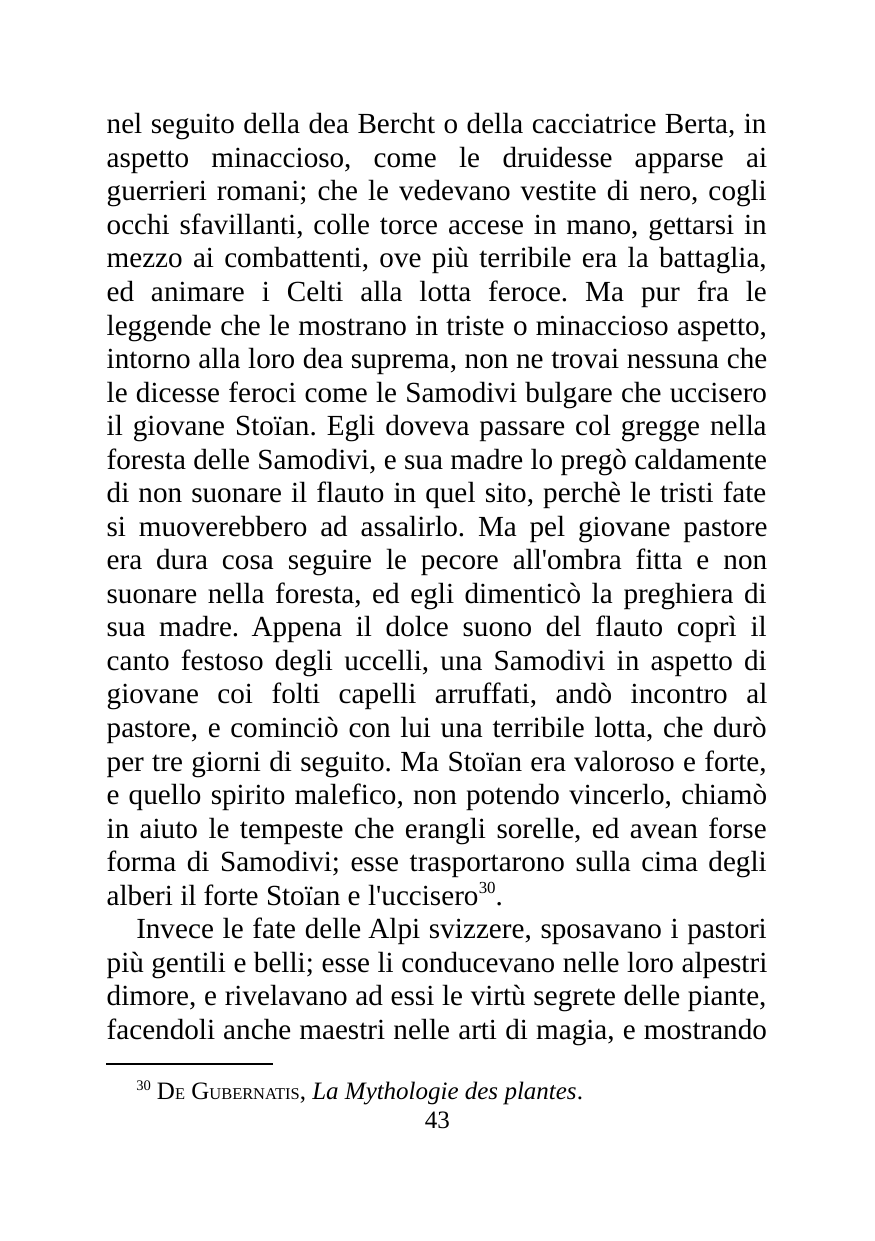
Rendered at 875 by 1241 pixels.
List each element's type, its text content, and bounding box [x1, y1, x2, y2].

text Invece le fate delle Alpi svizzere, sposavano i pastori più gentili e belli; esse li conducevano nelle loro alpestri dimore, e rivelavano ad essi le virtù segrete delle piante, facendoli anche maestri nelle arti di magia, e mostrando [106, 911, 768, 1046]
text nel seguito della dea Bercht o della cacciatrice Berta, in aspetto minaccioso, come le druidesse apparse ai guerrieri romani; che le vedevano vestite di nero, cogli occhi sfavillanti, colle torce accese in mano, gettarsi in mezzo ai combattenti, ove più terribile era la battaglia, ed animare i Celti alla lotta feroce. Ma pur fra le leggende che le mostrano in triste o minaccioso aspetto, intorno alla loro dea suprema, non ne trovai nessuna che le dicesse feroci come le Samodivi bulgare che uccisero il giovane Stoïan. Egli doveva passare col gregge nella foresta delle Samodivi, e sua madre lo pregò caldamente di non suonare il flauto in quel sito, perchè le tristi fate si muoverebbero ad assalirlo. Ma pel giovane pastore era dura cosa seguire le pecore all'ombra fitta e non suonare nella foresta, ed egli dimenticò la preghiera di sua madre. Appena il dolce suono del flauto coprì il canto festoso degli uccelli, una Samodivi in aspetto di giovane coi folti capelli arruffati, andò incontro al pastore, e cominciò con lui una terribile lotta, che durò per tre giorni di seguito. Ma Stoïan era valoroso e forte, e quello spirito malefico, non potendo vincerlo, chiamò in aiuto le tempeste che erangli sorelle, ed avean forse forma di Samodivi; esse trasportarono sulla cima degli alberi il forte Stoïan e l'uccisero. [106, 106, 768, 911]
text De Gubernatis, La Mythologie des plantes. [106, 1076, 768, 1105]
